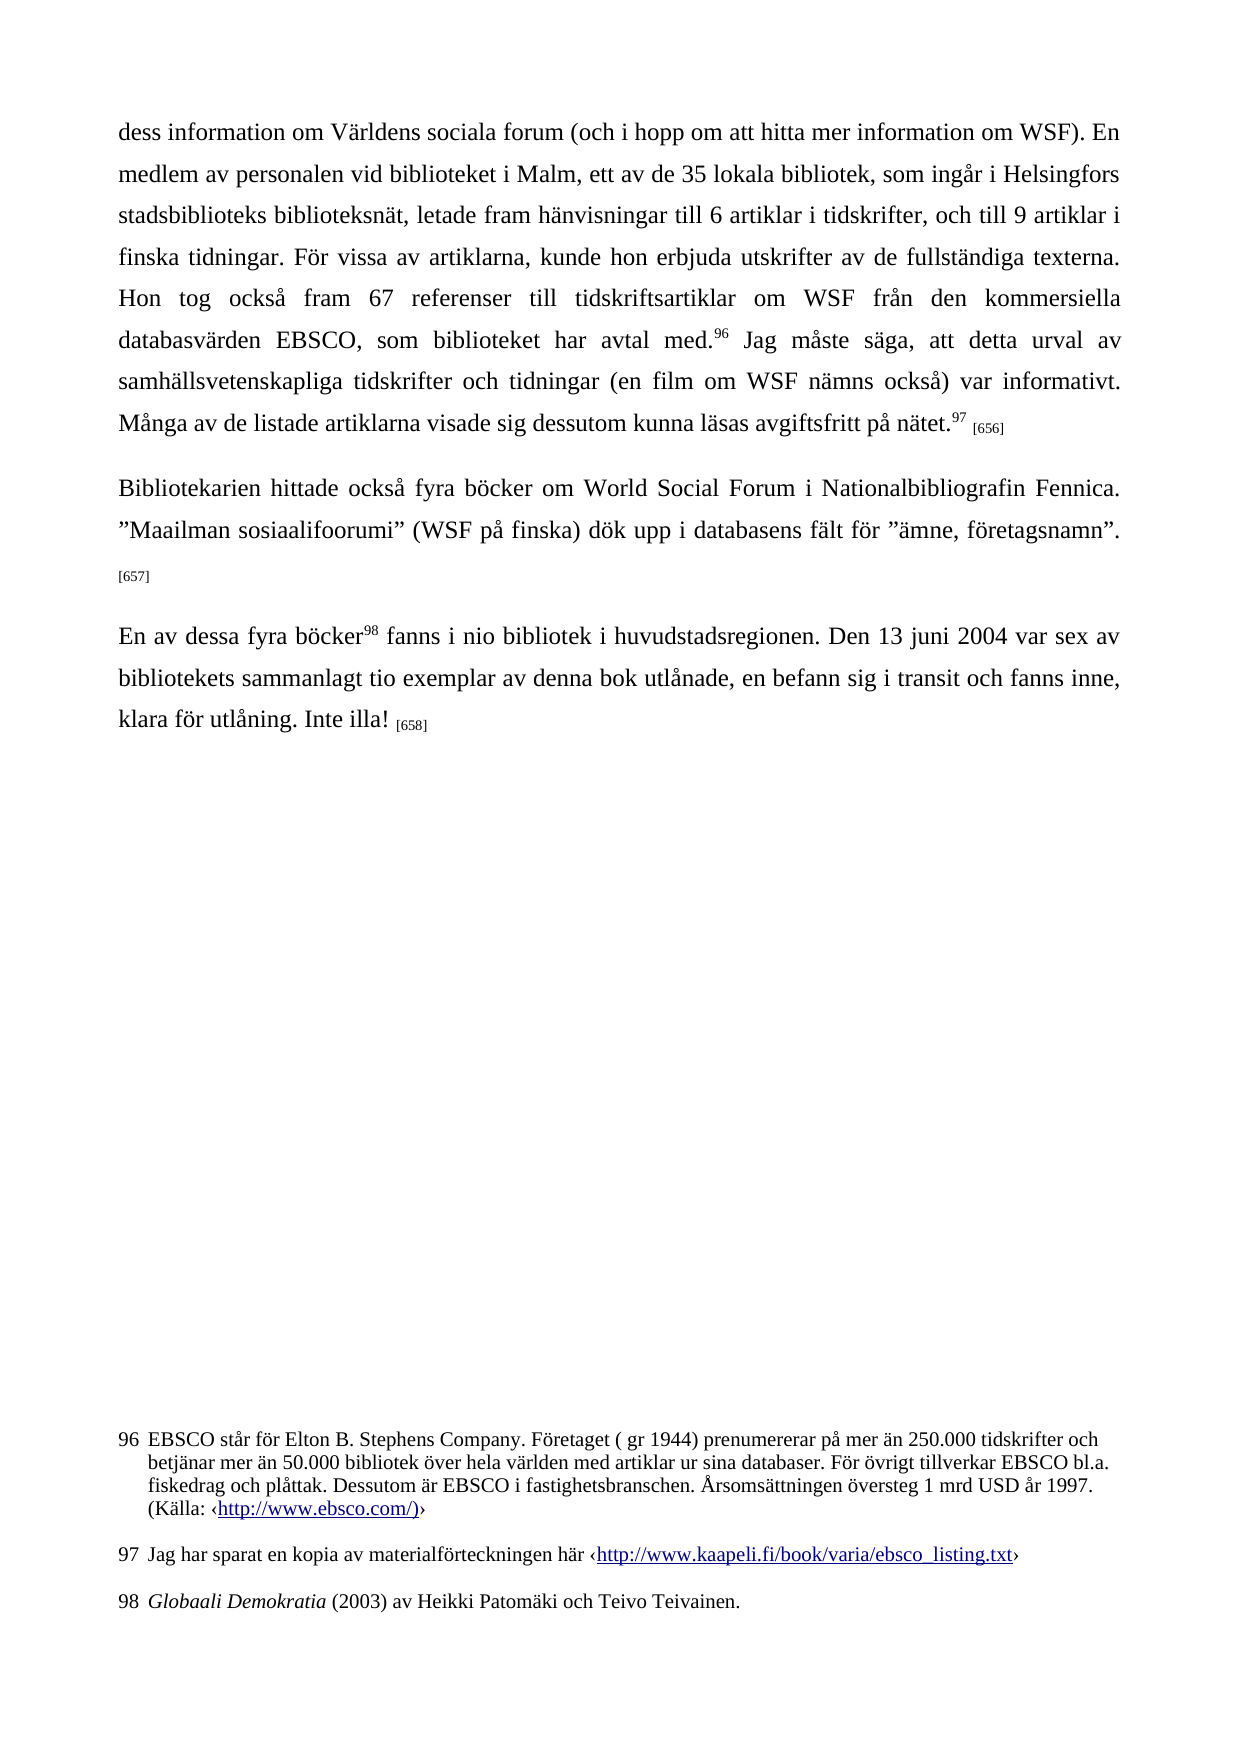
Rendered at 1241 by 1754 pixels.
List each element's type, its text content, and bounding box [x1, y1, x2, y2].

text dess information om Världens sociala forum (och i hopp om att hitta mer information om WSF). En medlem av personalen vid biblioteket i Malm, ett av de 35 lokala bibliotek, som ingår i Helsingfors stadsbiblioteks biblioteksnät, letade fram hänvisningar till 6 artiklar i tidskrifter, och till 9 artiklar i finska tidningar. För vissa av artiklarna, kunde hon erbjuda utskrifter av de fullständiga texterna. Hon tog också fram 67 referenser till tidskriftsartiklar om WSF från den kommersiella databasvärden EBSCO, som biblioteket har avtal med. Jag måste säga, att detta urval av samhällsvetenskapliga tidskrifter och tidningar (en film om WSF nämns också) var informativt. Många av de listade artiklarna visade sig dessutom kunna läsas avgiftsfritt på nätet. [656] [118, 118, 1122, 437]
text En av dessa fyra böcker fanns i nio bibliotek i huvudstadsregionen. Den 13 juni 2004 var sex av bibliotekets sammanlagt tio exemplar av denna bok utlånade, en befann sig i transit och fanns inne, klara för utlåning. Inte illa! [658] [118, 622, 1122, 733]
text Jag har sparat en kopia av materialförteckningen här ‹http://www.kaapeli.fi/book/varia/ebsco_listing.txt› [118, 1543, 1122, 1566]
text Globaali Demokratia (2003) av Heikki Patomäki och Teivo Teivainen. [118, 1589, 1122, 1613]
text EBSCO står för Elton B. Stephens Company. Företaget ( gr 1944) prenumererar på mer än 250.000 tidskrifter och betjänar mer än 50.000 bibliotek över hela världen med artiklar ur sina databaser. För övrigt tillverkar EBSCO bl.a. fiskedrag och plåttak. Dessutom är EBSCO i fastighetsbranschen. Årsomsättningen översteg 1 mrd USD år 1997. (Källa: ‹http://www.ebsco.com/)› [118, 1428, 1122, 1520]
text Bibliotekarien hittade också fyra böcker om World Social Forum i Nationalbibliografin Fennica. ”Maailman sosiaalifoorumi” (WSF på finska) dök upp i databasens fält för ”ämne, företagsnamn”. [657] [118, 474, 1122, 585]
